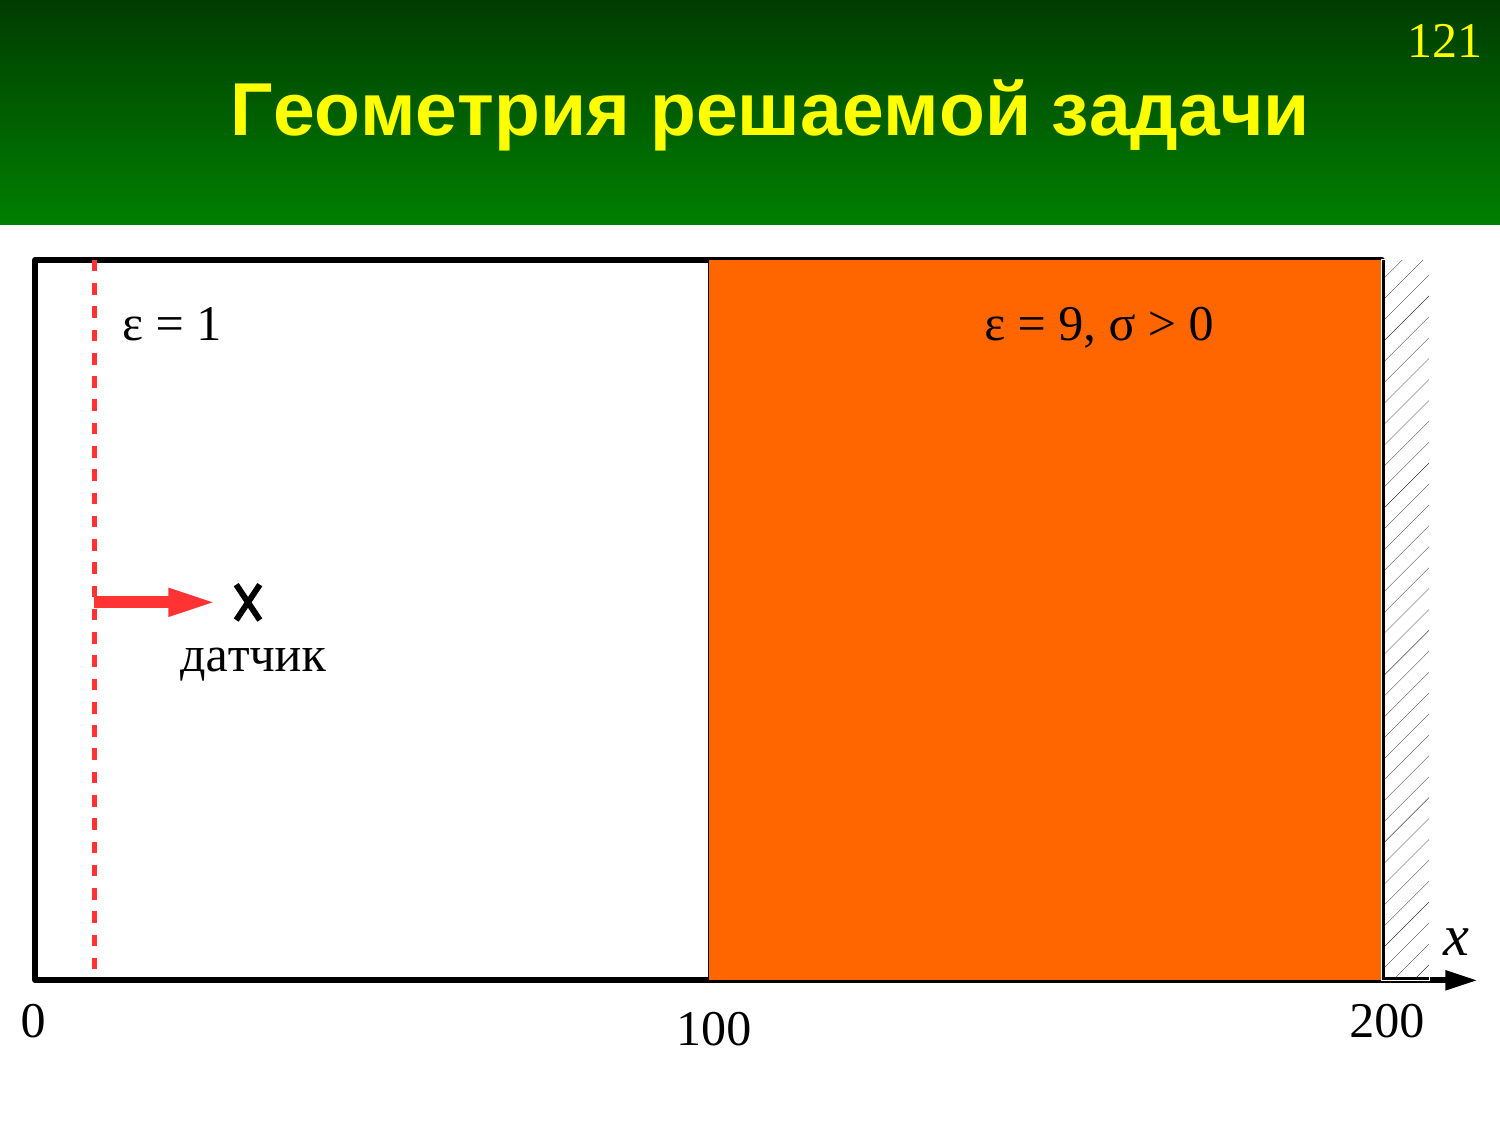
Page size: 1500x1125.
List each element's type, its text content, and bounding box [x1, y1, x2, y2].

text_box ε = 1 [107, 283, 237, 359]
text_box ε = 9, σ > 0 [969, 283, 1229, 359]
text_box 100 [661, 988, 767, 1063]
text_box x [1430, 889, 1485, 975]
text_box датчик [165, 614, 341, 689]
text_box [35, 259, 1430, 981]
text_box 200 [1334, 980, 1440, 1056]
title Геометрия решаемой задачи [100, 7, 1441, 204]
text_box 0 [5, 980, 61, 1056]
